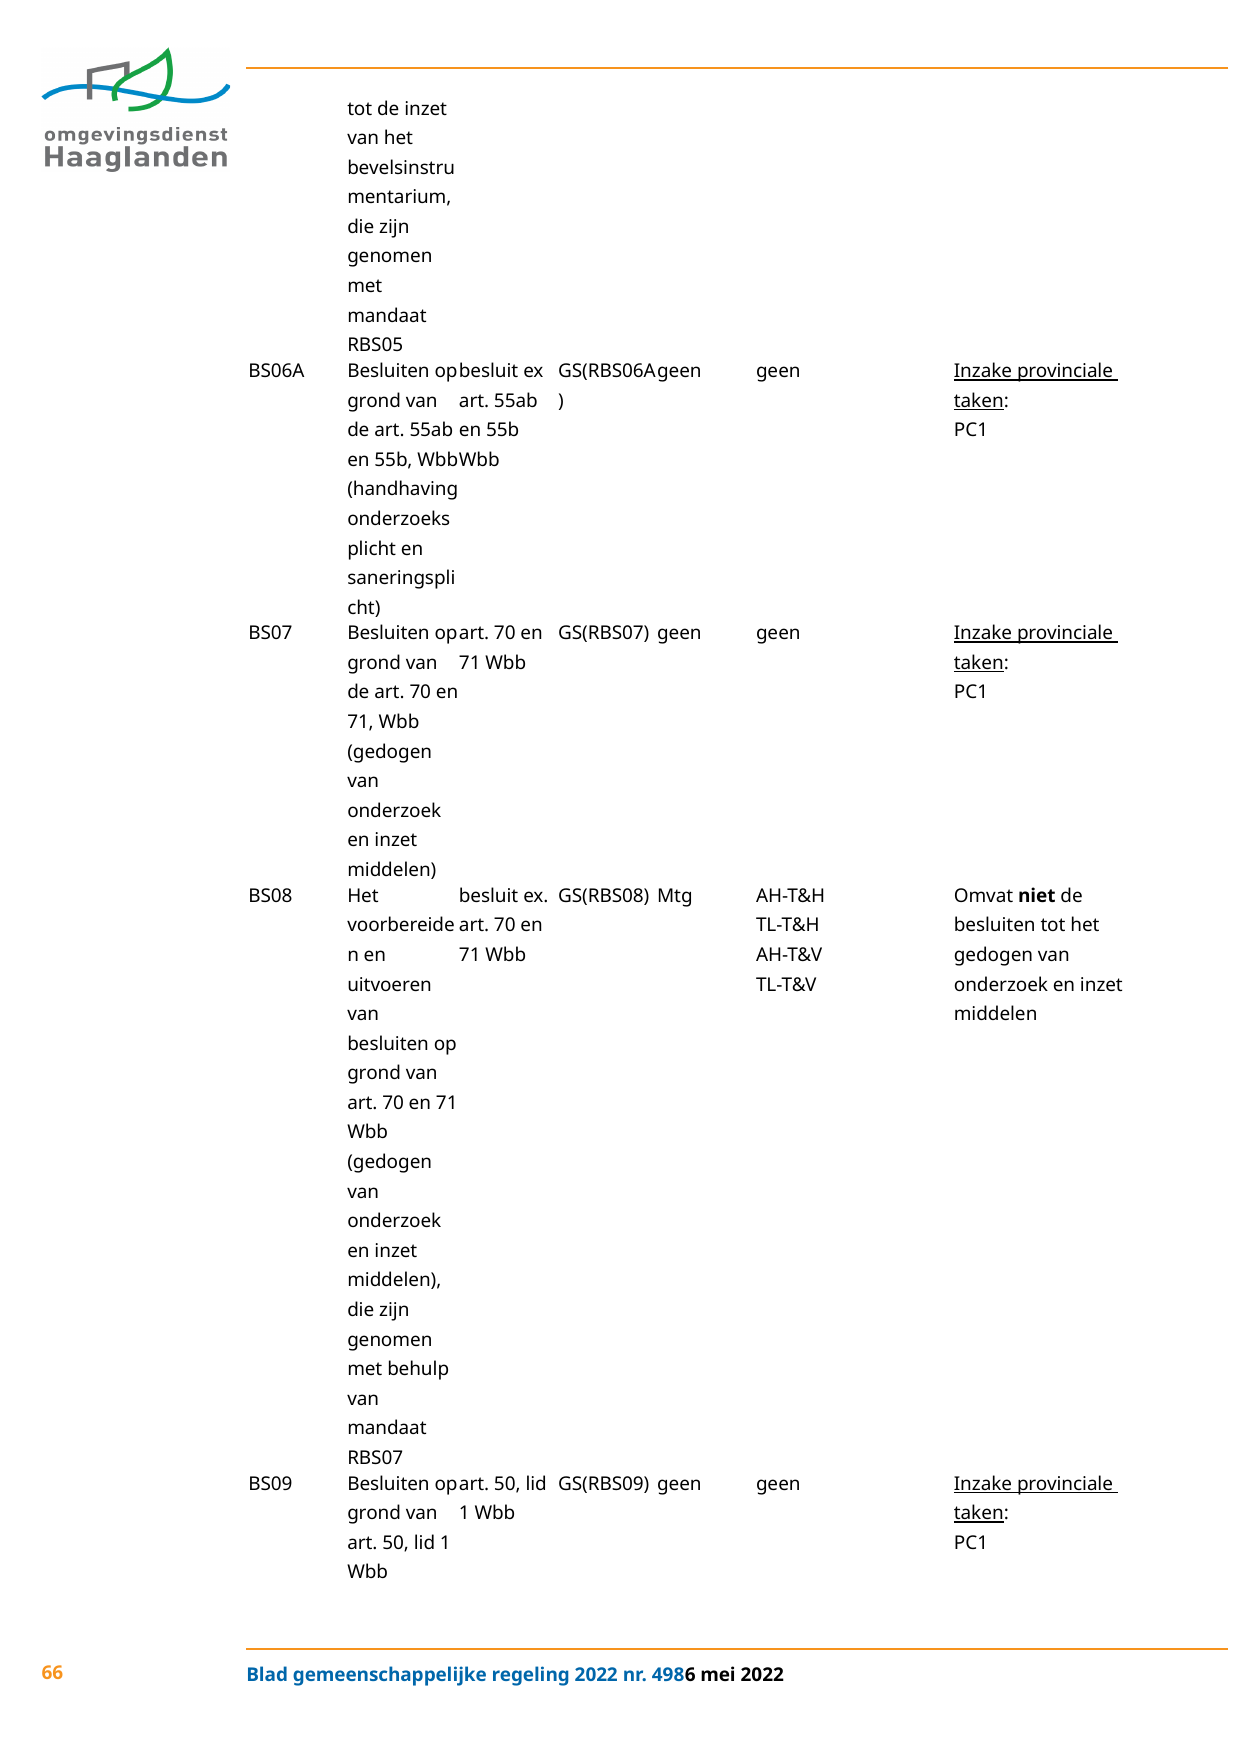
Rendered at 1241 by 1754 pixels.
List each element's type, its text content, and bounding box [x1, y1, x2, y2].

table_cell Omvat niet de besluiten tot het gedogen van onderzoek en inzet middelen [954, 882, 1152, 1470]
table_cell [657, 95, 756, 357]
table_cell BS06A [248, 357, 347, 619]
table_cell BS08 [248, 882, 347, 1470]
table_cell GS(RBS06A) [558, 357, 657, 619]
table_cell Inzake provinciale taken: PC1 [954, 620, 1152, 882]
table_cell besluit ex art. 55ab en 55b Wbb [459, 357, 558, 619]
table_cell besluit ex. art. 70 en 71 Wbb [459, 882, 558, 1470]
table_cell BS09 [248, 1470, 347, 1584]
table_cell GS(RBS08) [558, 882, 657, 1470]
table_cell [248, 95, 347, 357]
table_cell Besluiten op grond van de art. 55ab en 55b, Wbb (handhaving onderzoeksplicht en saneringsplicht) [347, 357, 459, 619]
table_cell art. 70 en 71 Wbb [459, 620, 558, 882]
table_cell geen [756, 1470, 855, 1584]
table_cell Besluiten op grond van art. 50, lid 1 Wbb [347, 1470, 459, 1584]
table_cell [459, 95, 558, 357]
table_cell [855, 620, 954, 882]
table_cell geen [756, 620, 855, 882]
table_cell Mtg [657, 882, 756, 1470]
table_cell [855, 1470, 954, 1584]
table_cell [558, 95, 657, 357]
table_cell [954, 95, 1152, 357]
table_cell geen [657, 620, 756, 882]
picture [41, 47, 231, 172]
table_cell Inzake provinciale taken: PC1 [954, 1470, 1152, 1584]
table_cell [855, 95, 954, 357]
table_cell Besluiten op grond van de art. 70 en 71, Wbb (gedogen van onderzoek en inzet middelen) [347, 620, 459, 882]
table_cell BS07 [248, 620, 347, 882]
table_cell tot de inzet van het bevelsinstrumentarium, die zijn genomen met mandaat RBS05 [347, 95, 459, 357]
table_cell art. 50, lid 1 Wbb [459, 1470, 558, 1584]
table_cell geen [657, 1470, 756, 1584]
table_cell AH-T&H TL-T&H AH-T&V TL-T&V [756, 882, 954, 1470]
table_cell geen [756, 357, 855, 619]
table_cell [756, 95, 855, 357]
table_cell Inzake provinciale taken: PC1 [954, 357, 1152, 619]
table_cell geen [657, 357, 756, 619]
table_cell Het voorbereiden en uitvoeren van besluiten op grond van art. 70 en 71 Wbb (gedogen van onderzoek en inzet middelen), die zijn genomen met behulp van mandaat RBS07 [347, 882, 459, 1470]
table_cell GS(RBS07) [558, 620, 657, 882]
table_cell [855, 357, 954, 619]
table_cell GS(RBS09) [558, 1470, 657, 1584]
